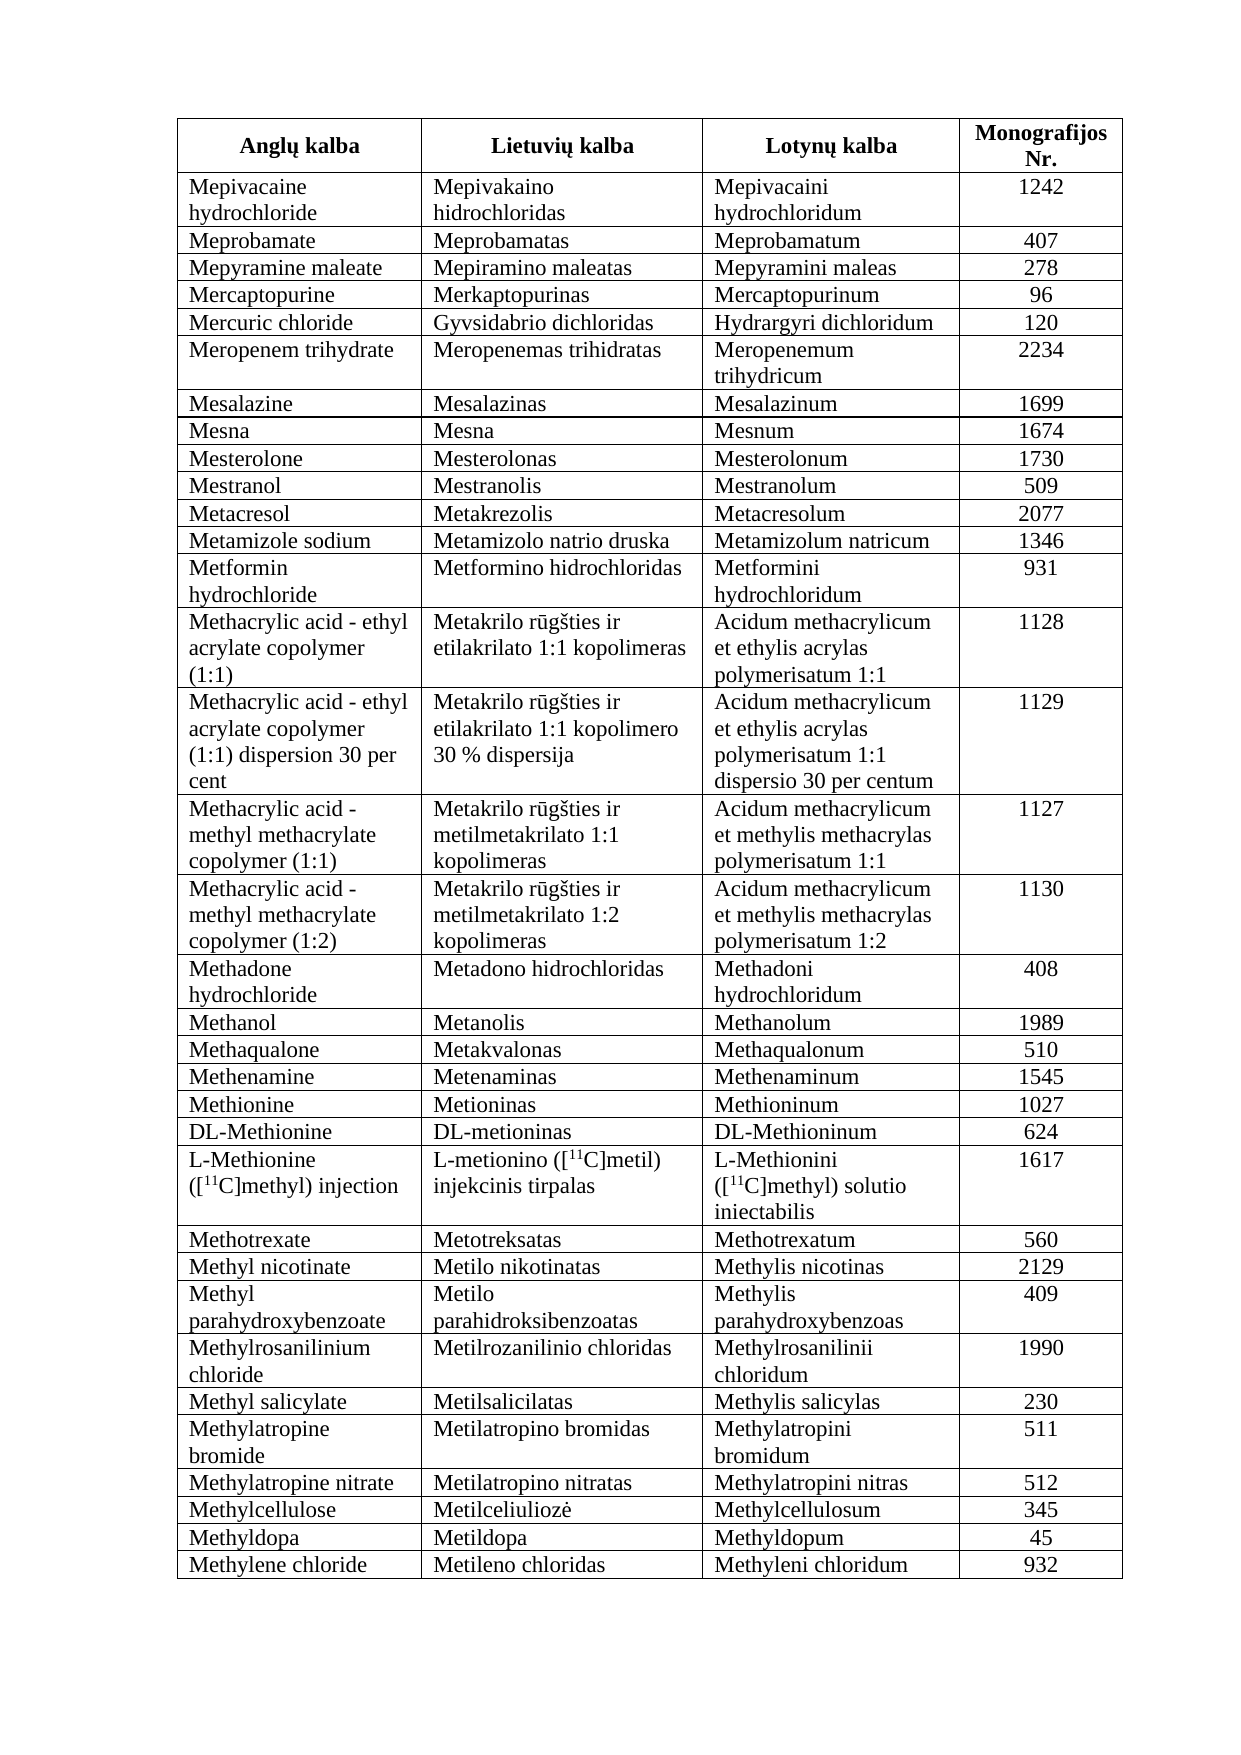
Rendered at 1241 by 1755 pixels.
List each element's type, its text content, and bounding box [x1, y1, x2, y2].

table_cell Methylcellulose [178, 1497, 421, 1523]
table_cell Metamizole sodium [178, 527, 421, 553]
table_cell Mepivacaine hydrochloride [178, 173, 421, 226]
table_cell Metilsalicilatas [422, 1388, 702, 1414]
table_cell Meprobamatum [703, 227, 959, 253]
table_cell Mesterolonas [422, 445, 702, 471]
table_cell 1674 [960, 418, 1122, 444]
table_cell L-Methionini ([11C]methyl) solutio iniectabilis [703, 1146, 959, 1225]
table_cell Metioninas [422, 1091, 702, 1117]
table_cell Metilo parahidroksibenzoatas [422, 1281, 702, 1333]
table_cell Metakrilo rūgšties ir metilmetakrilato 1:1 kopolimeras [422, 795, 702, 874]
table_cell Mesalazinas [422, 390, 702, 416]
table_cell 278 [960, 254, 1122, 280]
table_cell 2077 [960, 500, 1122, 526]
table_cell Methacrylic acid - methyl methacrylate copolymer (1:1) [178, 795, 421, 874]
table_cell 510 [960, 1036, 1122, 1062]
table_cell 1699 [960, 390, 1122, 416]
table_cell Methylatropini bromidum [703, 1415, 959, 1468]
table_cell 511 [960, 1415, 1122, 1468]
table_cell Metakrezolis [422, 500, 702, 526]
table_cell Methotrexatum [703, 1226, 959, 1252]
table_cell Metenaminas [422, 1064, 702, 1090]
table_cell Gyvsidabrio dichloridas [422, 309, 702, 335]
table_cell DL-metioninas [422, 1118, 702, 1144]
table_cell Methylrosanilinii chloridum [703, 1334, 959, 1387]
table_cell Mepiramino maleatas [422, 254, 702, 280]
table_cell 1027 [960, 1091, 1122, 1117]
table_cell 1989 [960, 1009, 1122, 1035]
table_cell Mercaptopurinum [703, 281, 959, 308]
table_cell 1990 [960, 1334, 1122, 1387]
table_cell 2129 [960, 1253, 1122, 1279]
table_cell 931 [960, 554, 1122, 607]
table_cell Metakrilo rūgšties ir etilakrilato 1:1 kopolimeras [422, 608, 702, 687]
table_cell Methylis nicotinas [703, 1253, 959, 1279]
table_cell Methyl parahydroxybenzoate [178, 1281, 421, 1333]
table_cell 230 [960, 1388, 1122, 1414]
table_cell 1545 [960, 1064, 1122, 1090]
table_cell Methylatropine nitrate [178, 1469, 421, 1496]
table_cell Methyldopa [178, 1524, 421, 1550]
table_header Monografijos Nr. [960, 119, 1122, 172]
table_cell Methotrexate [178, 1226, 421, 1252]
table_cell Metakvalonas [422, 1036, 702, 1062]
table_cell Methionine [178, 1091, 421, 1117]
table_cell Mesalazine [178, 390, 421, 416]
table_cell Metilatropino nitratas [422, 1469, 702, 1496]
table_cell Mestranolum [703, 472, 959, 498]
table_cell Metformin hydrochloride [178, 554, 421, 607]
table_cell 345 [960, 1497, 1122, 1523]
table_cell Acidum methacrylicum et ethylis acrylas polymerisatum 1:1 dispersio 30 per centum [703, 688, 959, 794]
table_cell DL-Methionine [178, 1118, 421, 1144]
table_cell 512 [960, 1469, 1122, 1496]
table_cell Mesalazinum [703, 390, 959, 416]
table_cell Metacresolum [703, 500, 959, 526]
table_cell 96 [960, 281, 1122, 308]
table_cell Acidum methacrylicum et methylis methacrylas polymerisatum 1:2 [703, 875, 959, 954]
table_cell Acidum methacrylicum et methylis methacrylas polymerisatum 1:1 [703, 795, 959, 874]
table_cell 120 [960, 309, 1122, 335]
table_cell Metilo nikotinatas [422, 1253, 702, 1279]
table_cell Metformino hidrochloridas [422, 554, 702, 607]
table_cell Metamizolo natrio druska [422, 527, 702, 553]
table_cell Mesnum [703, 418, 959, 444]
table_cell 560 [960, 1226, 1122, 1252]
table_cell Mestranol [178, 472, 421, 498]
table_cell Methylis parahydroxybenzoas [703, 1281, 959, 1333]
table_cell Methacrylic acid - ethyl acrylate copolymer (1:1) dispersion 30 per cent [178, 688, 421, 794]
table_cell 1128 [960, 608, 1122, 687]
table_header Anglų kalba [178, 119, 421, 172]
table_cell 2234 [960, 336, 1122, 389]
table_cell Methaqualonum [703, 1036, 959, 1062]
table_cell Acidum methacrylicum et ethylis acrylas polymerisatum 1:1 [703, 608, 959, 687]
table_cell Metotreksatas [422, 1226, 702, 1252]
table_cell Meropenemas trihidratas [422, 336, 702, 389]
table_cell Methenamine [178, 1064, 421, 1090]
table_cell Methyldopum [703, 1524, 959, 1550]
table_cell 45 [960, 1524, 1122, 1550]
table_cell Mercuric chloride [178, 309, 421, 335]
table_cell Methadone hydrochloride [178, 955, 421, 1008]
table_cell 407 [960, 227, 1122, 253]
table_cell Mesna [178, 418, 421, 444]
table_cell Merkaptopurinas [422, 281, 702, 308]
table_cell Metamizolum natricum [703, 527, 959, 553]
table_cell Mesterolone [178, 445, 421, 471]
table_cell Methylcellulosum [703, 1497, 959, 1523]
table_cell 1617 [960, 1146, 1122, 1225]
table_cell 1130 [960, 875, 1122, 954]
table_cell 1242 [960, 173, 1122, 226]
table_cell Metakrilo rūgšties ir etilakrilato 1:1 kopolimero 30 % dispersija [422, 688, 702, 794]
table_cell Meprobamatas [422, 227, 702, 253]
table_cell 509 [960, 472, 1122, 498]
table_cell 932 [960, 1551, 1122, 1578]
table_cell Methenaminum [703, 1064, 959, 1090]
table_cell Mepivacaini hydrochloridum [703, 173, 959, 226]
table_cell Metformini hydrochloridum [703, 554, 959, 607]
table_cell Mepivakaino hidrochloridas [422, 173, 702, 226]
table_cell Metildopa [422, 1524, 702, 1550]
table_cell Metanolis [422, 1009, 702, 1035]
table_cell Methylene chloride [178, 1551, 421, 1578]
table_cell Methylatropine bromide [178, 1415, 421, 1468]
table_cell Metacresol [178, 500, 421, 526]
table_cell Metilrozanilinio chloridas [422, 1334, 702, 1387]
table_cell 1129 [960, 688, 1122, 794]
table_cell Mepyramini maleas [703, 254, 959, 280]
table_cell L-metionino ([11C]metil) injekcinis tirpalas [422, 1146, 702, 1225]
table_cell Methanolum [703, 1009, 959, 1035]
table_cell Mercaptopurine [178, 281, 421, 308]
table_cell Methylrosanilinium chloride [178, 1334, 421, 1387]
table_cell Mesna [422, 418, 702, 444]
table_header Lotynų kalba [703, 119, 959, 172]
table_cell 409 [960, 1281, 1122, 1333]
table_cell Methyl salicylate [178, 1388, 421, 1414]
table_cell Mestranolis [422, 472, 702, 498]
table_cell Methacrylic acid - ethyl acrylate copolymer (1:1) [178, 608, 421, 687]
table_cell Methioninum [703, 1091, 959, 1117]
table_cell Methadoni hydrochloridum [703, 955, 959, 1008]
table_cell Metileno chloridas [422, 1551, 702, 1578]
table_cell Methyleni chloridum [703, 1551, 959, 1578]
table_cell Meropenemum trihydricum [703, 336, 959, 389]
table_cell Metilatropino bromidas [422, 1415, 702, 1468]
table_cell Mesterolonum [703, 445, 959, 471]
table_cell Mepyramine maleate [178, 254, 421, 280]
table_cell Meprobamate [178, 227, 421, 253]
table_cell Methacrylic acid - methyl methacrylate copolymer (1:2) [178, 875, 421, 954]
table_cell Metilceliuliozė [422, 1497, 702, 1523]
table_header Lietuvių kalba [422, 119, 702, 172]
table_cell Methanol [178, 1009, 421, 1035]
table_cell Methaqualone [178, 1036, 421, 1062]
table_cell Meropenem trihydrate [178, 336, 421, 389]
table_cell 624 [960, 1118, 1122, 1144]
table_cell Methyl nicotinate [178, 1253, 421, 1279]
table_cell Hydrargyri dichloridum [703, 309, 959, 335]
table_cell 408 [960, 955, 1122, 1008]
table_cell Methylis salicylas [703, 1388, 959, 1414]
table_cell 1730 [960, 445, 1122, 471]
table_cell Metakrilo rūgšties ir metilmetakrilato 1:2 kopolimeras [422, 875, 702, 954]
table_cell DL-Methioninum [703, 1118, 959, 1144]
table_cell Metadono hidrochloridas [422, 955, 702, 1008]
table_cell 1127 [960, 795, 1122, 874]
table_cell Methylatropini nitras [703, 1469, 959, 1496]
table_cell L-Methionine ([11C]methyl) injection [178, 1146, 421, 1225]
table_cell 1346 [960, 527, 1122, 553]
